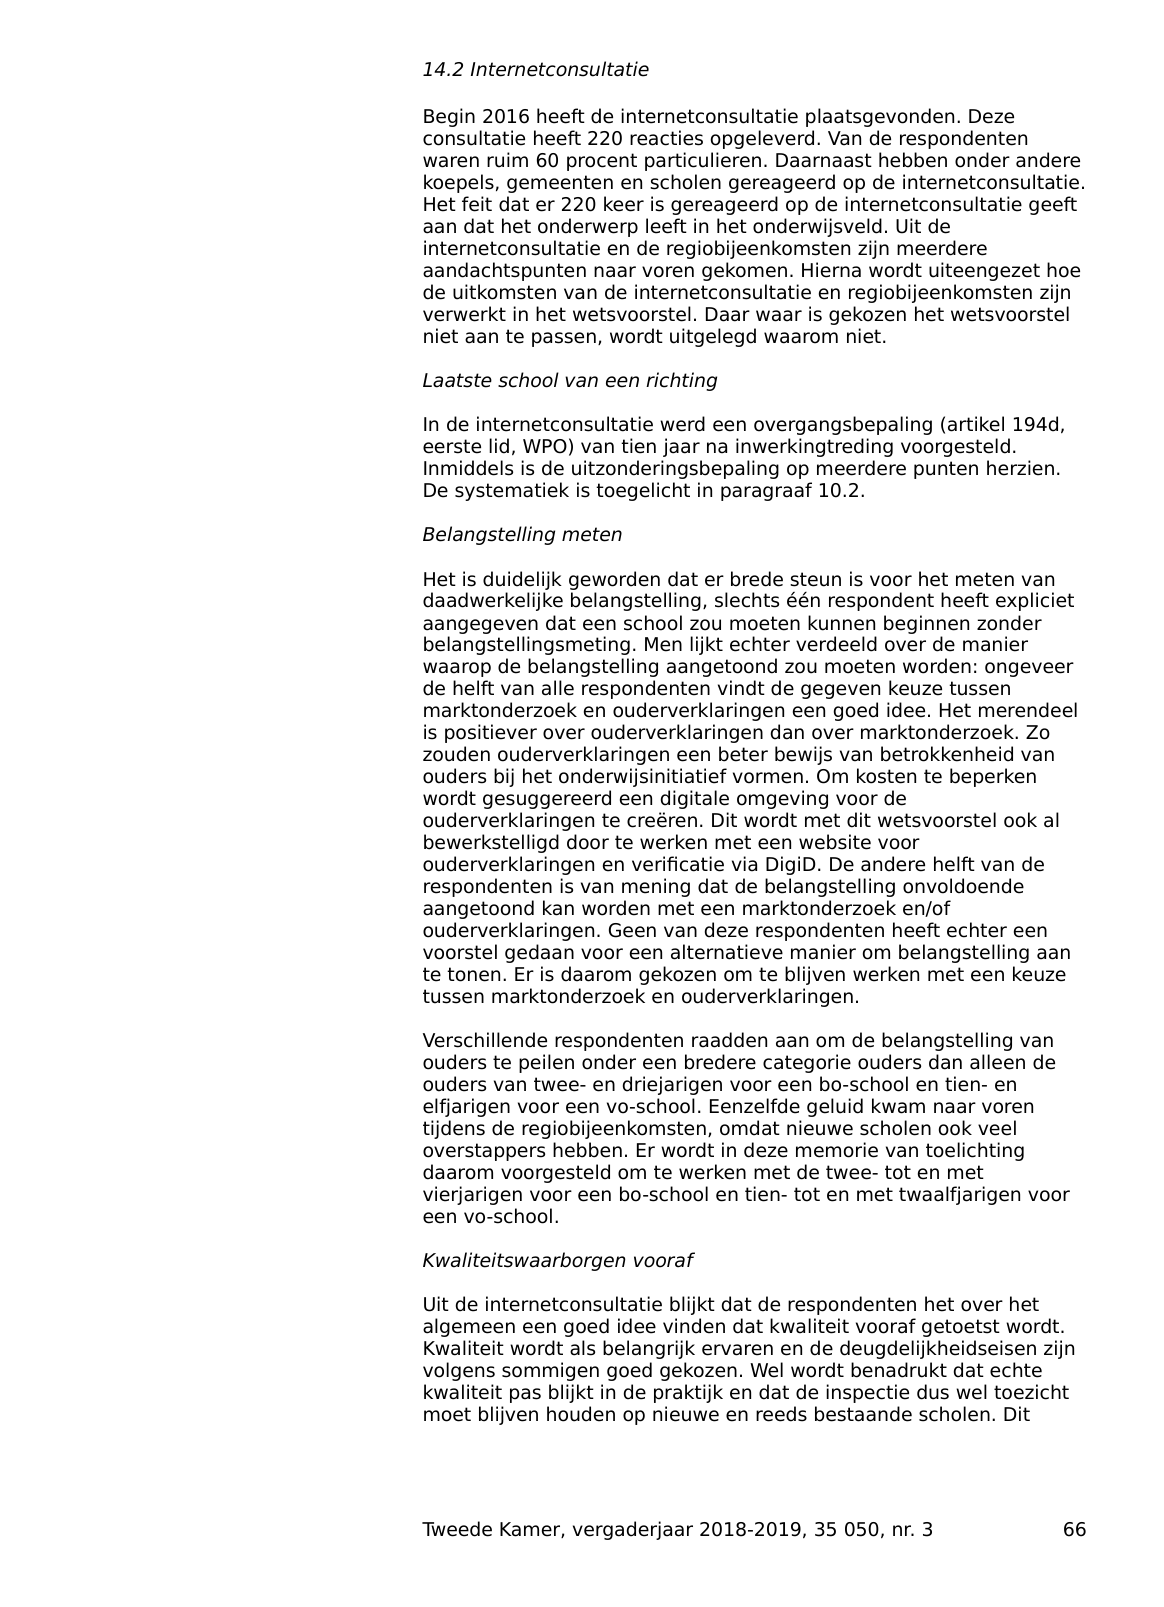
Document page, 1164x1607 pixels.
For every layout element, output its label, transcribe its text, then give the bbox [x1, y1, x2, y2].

text In de internetconsultatie werd een overgangsbepaling (artikel 194d, eerste lid, WPO) van tien jaar na inwerkingtreding voorgesteld. Inmiddels is de uitzonderingsbepaling op meerdere punten herzien. De systematiek is toegelicht in paragraaf 10.2. [422, 414, 1087, 502]
text Het is duidelijk geworden dat er brede steun is voor het meten van daadwerkelijke belangstelling, slechts één respondent heeft expliciet aangegeven dat een school zou moeten kunnen beginnen zonder belangstellingsmeting. Men lijkt echter verdeeld over de manier waarop de belangstelling aangetoond zou moeten worden: ongeveer de helft van alle respondenten vindt de gegeven keuze tussen marktonderzoek en ouderverklaringen een goed idee. Het merendeel is positiever over ouderverklaringen dan over marktonderzoek. Zo zouden ouderverklaringen een beter bewijs van betrokkenheid van ouders bij het onderwijsinitiatief vormen. Om kosten te beperken wordt gesuggereerd een digitale omgeving voor de ouderverklaringen te creëren. Dit wordt met dit wetsvoorstel ook al bewerkstelligd door te werken met een website voor ouderverklaringen en verificatie via DigiD. De andere helft van de respondenten is van mening dat de belangstelling onvoldoende aangetoond kan worden met een marktonderzoek en/of ouderverklaringen. Geen van deze respondenten heeft echter een voorstel gedaan voor een alternatieve manier om belangstelling aan te tonen. Er is daarom gekozen om te blijven werken met een keuze tussen marktonderzoek en ouderverklaringen. [422, 568, 1087, 1008]
text Begin 2016 heeft de internetconsultatie plaatsgevonden. Deze consultatie heeft 220 reacties opgeleverd. Van de respondenten waren ruim 60 procent particulieren. Daarnaast hebben onder andere koepels, gemeenten en scholen gereageerd op de internetconsultatie. Het feit dat er 220 keer is gereageerd op de internetconsultatie geeft aan dat het onderwerp leeft in het onderwijsveld. Uit de internetconsultatie en de regiobijeenkomsten zijn meerdere aandachtspunten naar voren gekomen. Hierna wordt uiteengezet hoe de uitkomsten van de internetconsultatie en regiobijeenkomsten zijn verwerkt in het wetsvoorstel. Daar waar is gekozen het wetsvoorstel niet aan te passen, wordt uitgelegd waarom niet. [422, 106, 1087, 348]
text Verschillende respondenten raadden aan om de belangstelling van ouders te peilen onder een bredere categorie ouders dan alleen de ouders van twee- en driejarigen voor een bo-school en tien- en elfjarigen voor een vo-school. Eenzelfde geluid kwam naar voren tijdens de regiobijeenkomsten, omdat nieuwe scholen ook veel overstappers hebben. Er wordt in deze memorie van toelichting daarom voorgesteld om te werken met de twee- tot en met vierjarigen voor een bo-school en tien- tot en met twaalfjarigen voor een vo-school. [422, 1030, 1087, 1228]
text Uit de internetconsultatie blijkt dat de respondenten het over het algemeen een goed idee vinden dat kwaliteit vooraf getoetst wordt. Kwaliteit wordt als belangrijk ervaren en de deugdelijkheidseisen zijn volgens sommigen goed gekozen. Wel wordt benadrukt dat echte kwaliteit pas blijkt in de praktijk en dat de inspectie dus wel toezicht moet blijven houden op nieuwe en reeds bestaande scholen. Dit [422, 1294, 1087, 1426]
subtitle Belangstelling meten [422, 524, 1087, 546]
subtitle Laatste school van een richting [422, 370, 1087, 392]
subtitle Kwaliteitswaarborgen vooraf [422, 1250, 1087, 1272]
subtitle 14.2 Internetconsultatie [422, 59, 1087, 81]
